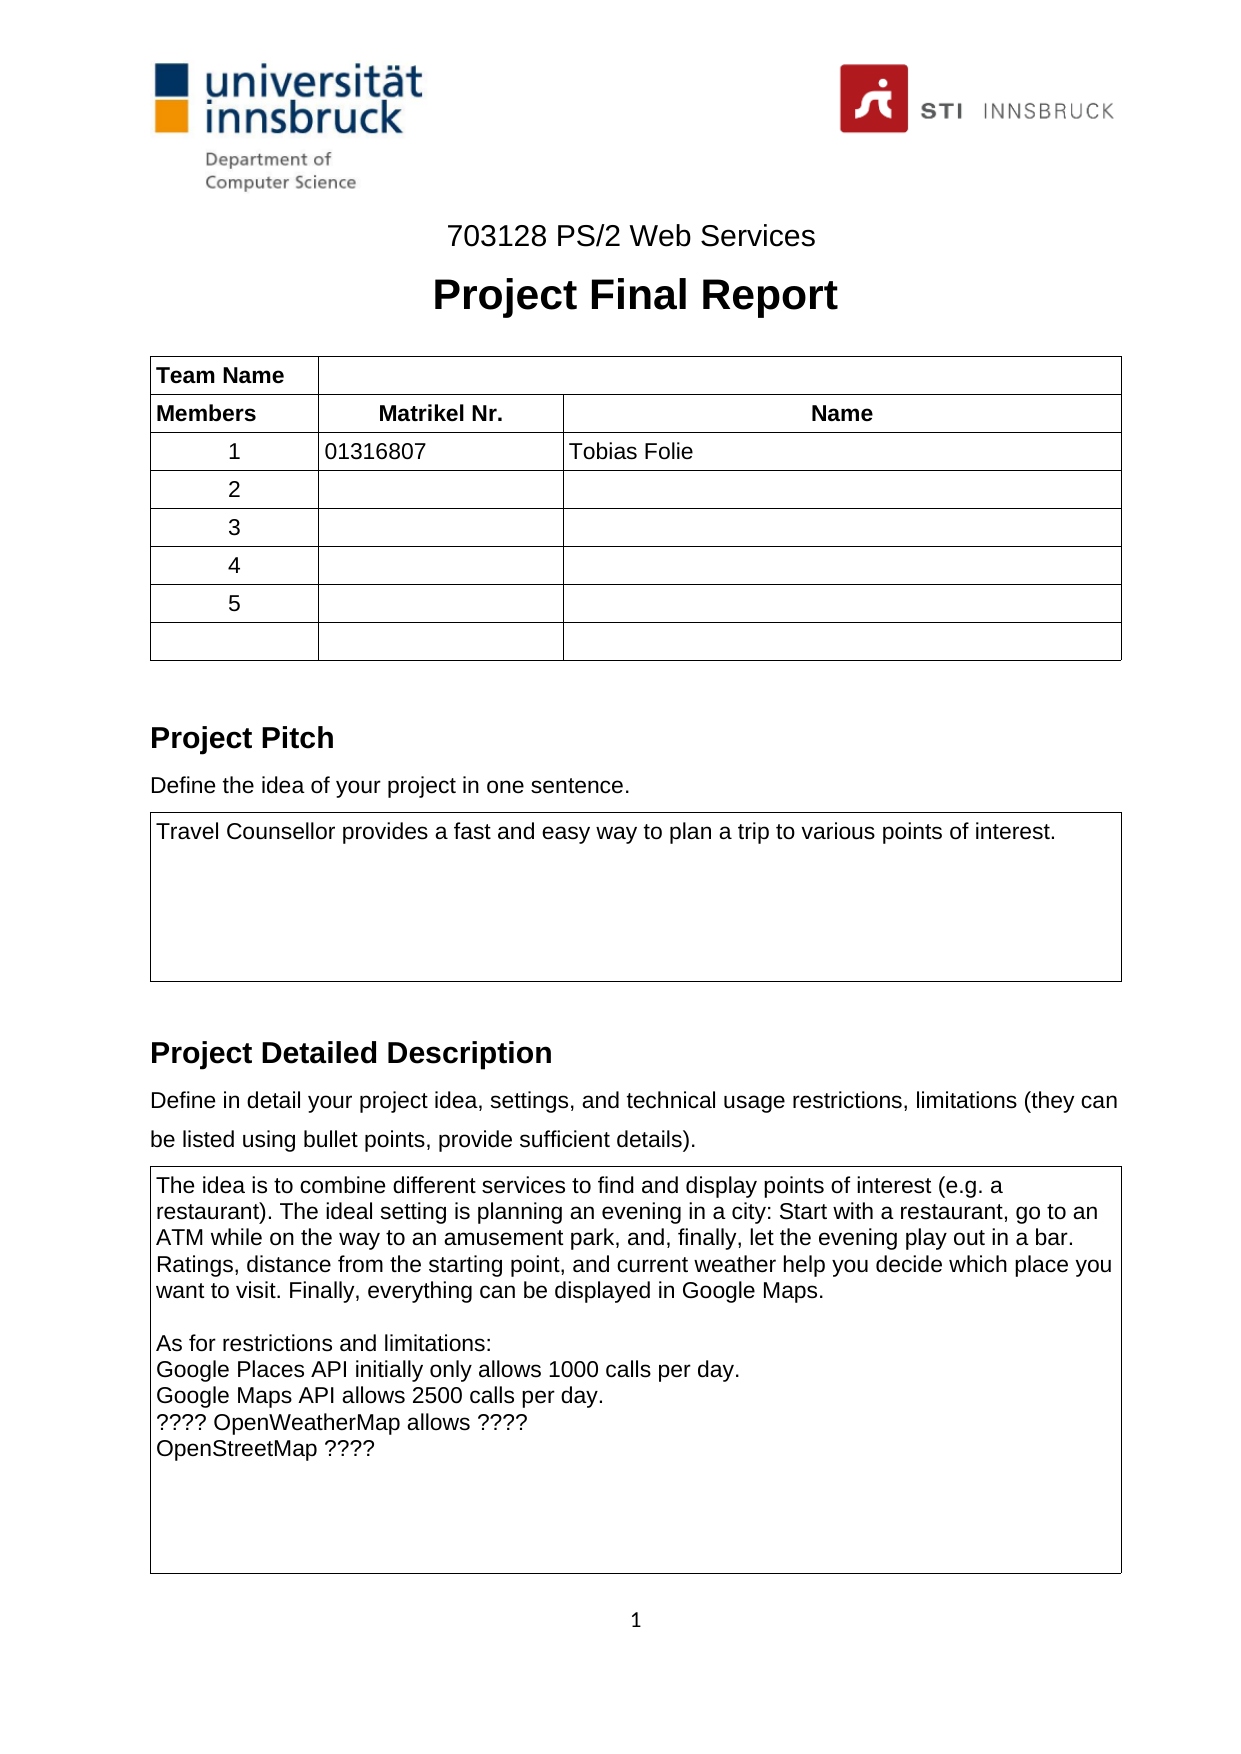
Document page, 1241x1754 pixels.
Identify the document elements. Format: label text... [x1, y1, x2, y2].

picture [150, 60, 1121, 197]
table_cell 5 [151, 585, 318, 622]
table_cell 3 [151, 509, 318, 546]
table_cell Tobias Folie [564, 433, 1121, 470]
subtitle 703128 PS/2 Web Services [150, 217, 1121, 252]
table_cell [319, 585, 563, 622]
subtitle Define the idea of your project in one sentence. [150, 772, 1121, 799]
table_cell [319, 623, 563, 659]
table_header Team Name [151, 357, 318, 394]
table_cell [564, 471, 1121, 508]
table_cell 2 [151, 471, 318, 508]
subtitle Project Detailed Description [150, 1034, 1121, 1069]
table_cell [564, 623, 1121, 659]
table_cell [564, 509, 1121, 546]
table_cell 4 [151, 547, 318, 584]
table_cell [319, 471, 563, 508]
table_header The idea is to combine different services to find and display points of interest (e.g. a restaurant). The ideal setting is planning an evening in a city: Start with a restaurant, go to an ATM while on the way to an amusement park, and, finally, let the evening play out in a bar. Ratings, distance from the starting point, and current weather help you decide which place you want to visit. Finally, everything can be displayed in Google Maps. As for restrictions and limitations: Google Places API initially only allows 1000 calls per day. Google Maps API allows 2500 calls per day. ???? OpenWeatherMap allows ???? OpenStreetMap ???? [151, 1167, 1121, 1573]
table_cell [564, 547, 1121, 584]
subtitle Project Final Report [150, 270, 1121, 319]
table_cell [319, 547, 563, 584]
subtitle Project Pitch [150, 720, 1121, 755]
table_cell Name [564, 395, 1121, 432]
table_cell [151, 623, 318, 659]
table_cell Members [151, 395, 318, 432]
table_cell Matrikel Nr. [319, 395, 563, 432]
table_cell 1 [151, 433, 318, 470]
text Define in detail your project idea, settings, and technical usage restrictions, limitations (they can be listed using bullet points, provide sufficient details). [150, 1087, 1121, 1153]
table_cell [319, 509, 563, 546]
table_cell [564, 585, 1121, 622]
table_header Travel Counsellor provides a fast and easy way to plan a trip to various points of interest. [151, 813, 1121, 981]
table_cell 01316807 [319, 433, 563, 470]
table_header [319, 357, 1121, 394]
